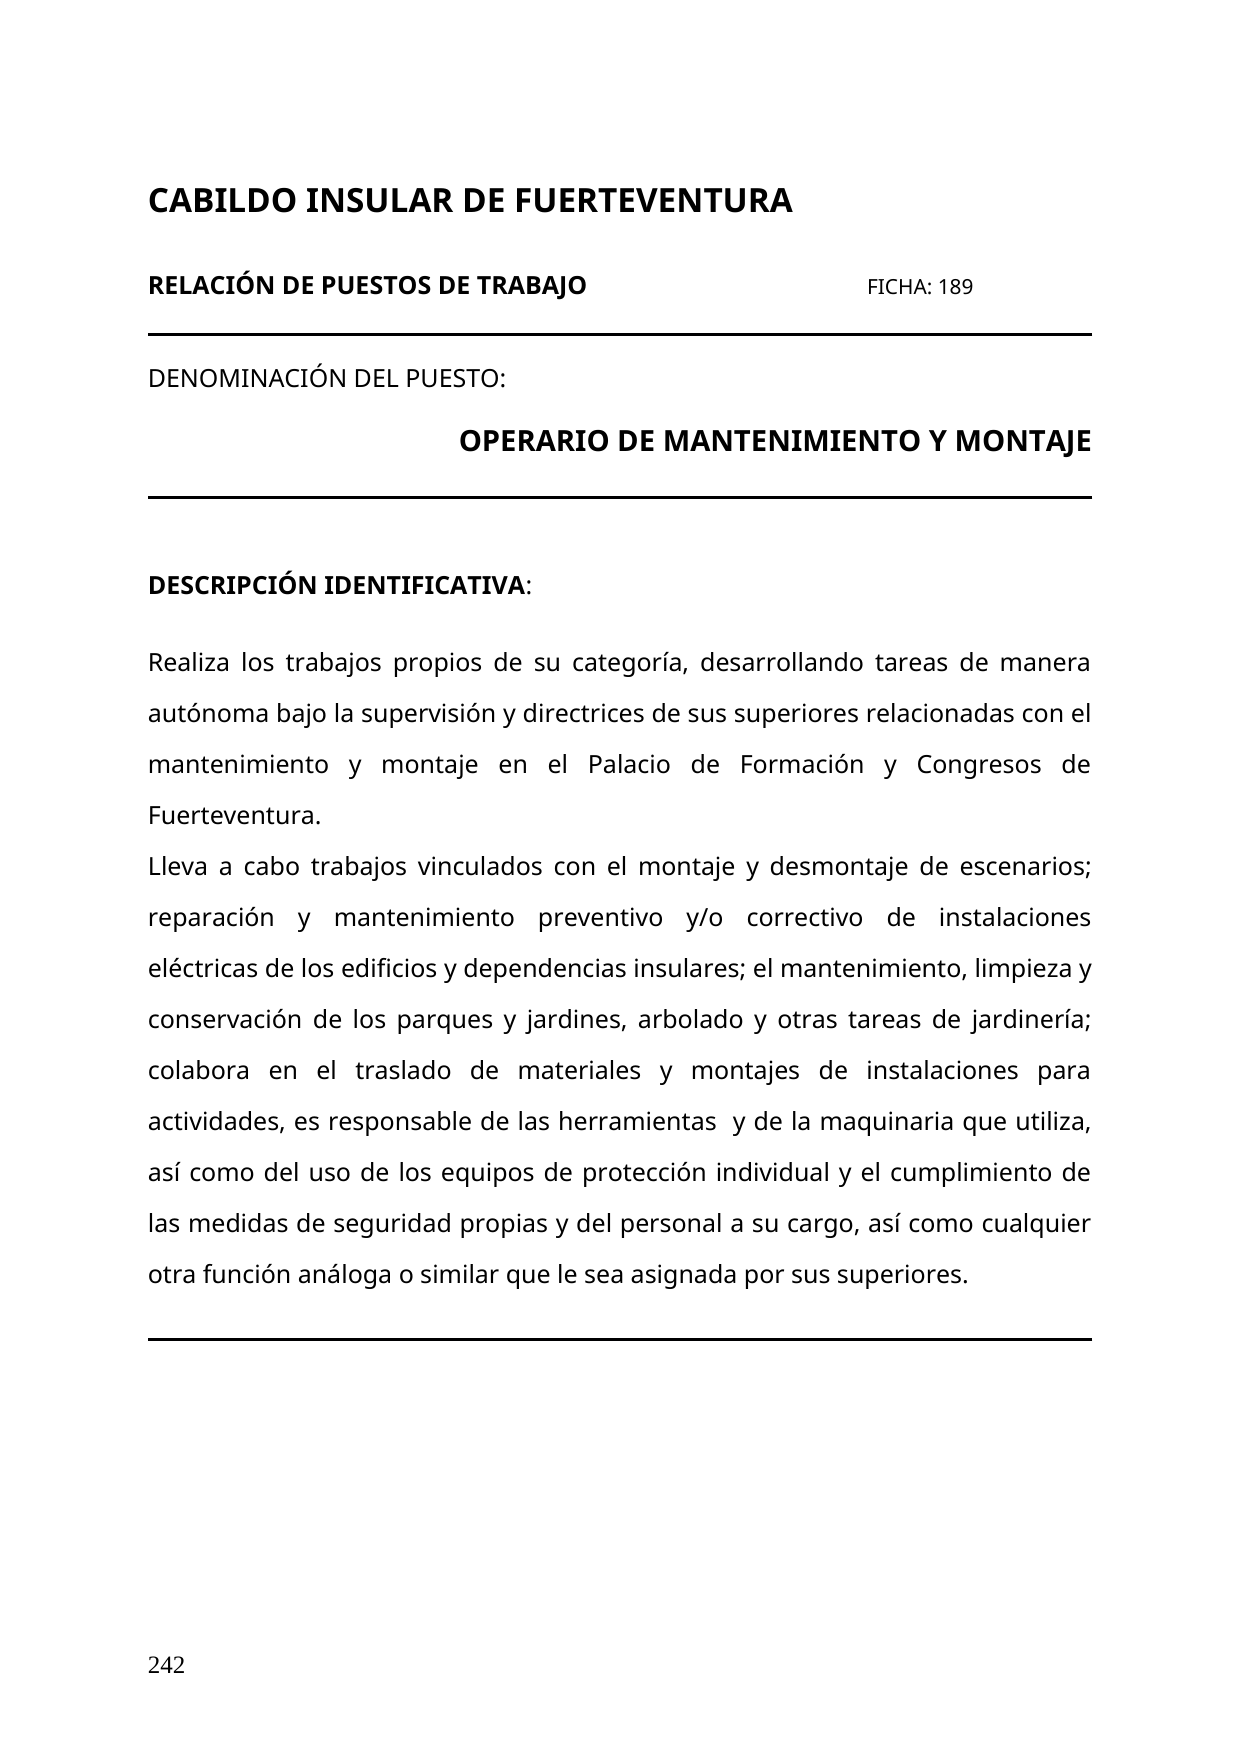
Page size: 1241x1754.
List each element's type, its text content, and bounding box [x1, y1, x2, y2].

text CABILDO INSULAR DE FUERTEVENTURA [148, 177, 1092, 223]
text Lleva a cabo trabajos vinculados con el montaje y desmontaje de escenarios; reparación y mantenimiento preventivo y/o correctivo de instalaciones eléctricas de los edificios y dependencias insulares; el mantenimiento, limpieza y conservación de los parques y jardines, arbolado y otras tareas de jardinería; colabora en el traslado de materiales y montajes de instalaciones para actividades, es responsable de las herramientas y de la maquinaria que utiliza, así como del uso de los equipos de protección individual y el cumplimiento de las medidas de seguridad propias y del personal a su cargo, así como cualquier otra función análoga o similar que le sea asignada por sus superiores. [148, 848, 1092, 1291]
text DENOMINACIÓN DEL PUESTO: [148, 361, 1092, 395]
text Realiza los trabajos propios de su categoría, desarrollando tareas de manera autónoma bajo la supervisión y directrices de sus superiores relacionadas con el mantenimiento y montaje en el Palacio de Formación y Congresos de Fuerteventura. [148, 644, 1092, 831]
text DESCRIPCIÓN IDENTIFICATIVA: [148, 567, 1092, 602]
text OPERARIO DE MANTENIMIENTO Y MONTAJE [177, 420, 1092, 459]
text RELACIÓN DE PUESTOS DE TRABAJO FICHA: 189 [148, 268, 1092, 302]
